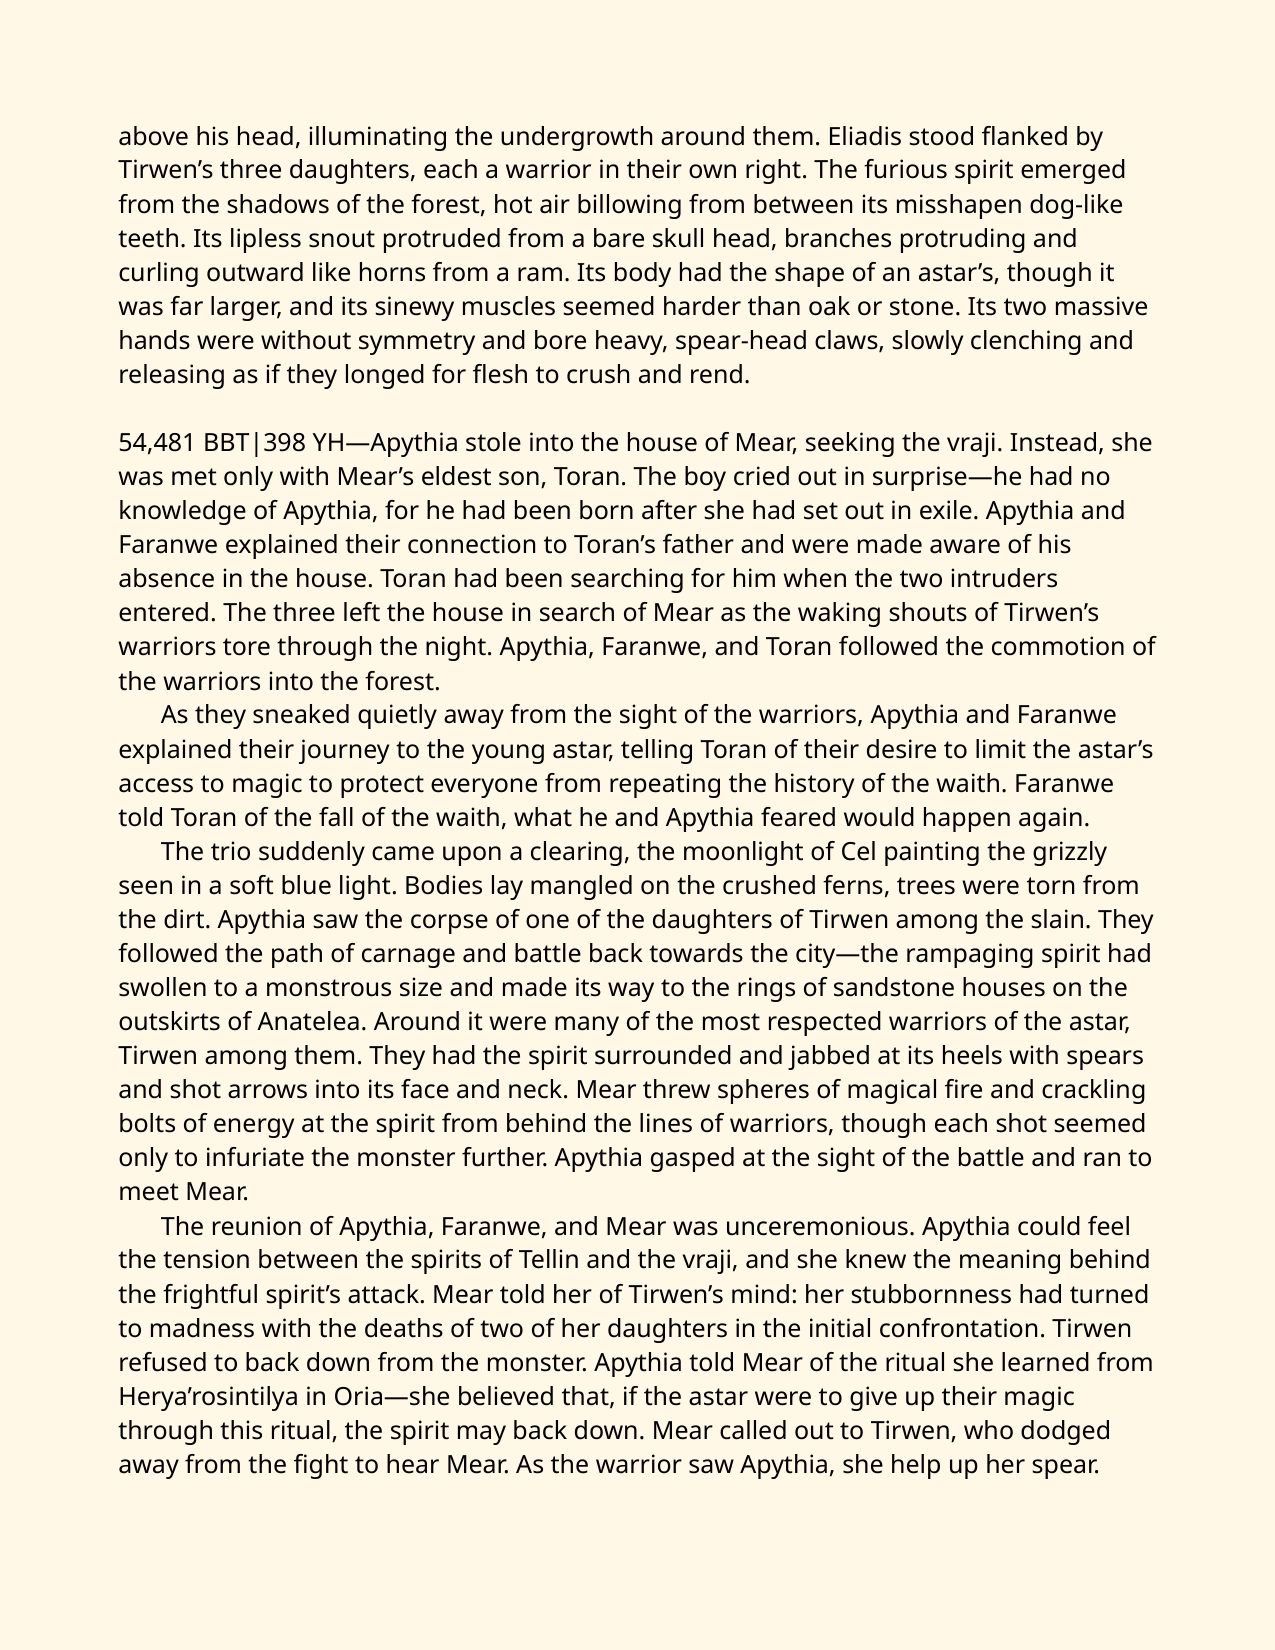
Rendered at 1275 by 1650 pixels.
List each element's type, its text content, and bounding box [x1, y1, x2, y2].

text The trio suddenly came upon a clearing, the moonlight of Cel painting the grizzly seen in a soft blue light. Bodies lay mangled on the crushed ferns, trees were torn from the dirt. Apythia saw the corpse of one of the daughters of Tirwen among the slain. They followed the path of carnage and battle back towards the city—the rampaging spirit had swollen to a monstrous size and made its way to the rings of sandstone houses on the outskirts of Anatelea. Around it were many of the most respected warriors of the astar, Tirwen among them. They had the spirit surrounded and jabbed at its heels with spears and shot arrows into its face and neck. Mear threw spheres of magical fire and crackling bolts of energy at the spirit from behind the lines of warriors, though each shot seemed only to infuriate the monster further. Apythia gasped at the sight of the battle and ran to meet Mear. [118, 833, 1157, 1208]
text 54,481 BBT|398 YH—Apythia stole into the house of Mear, seeking the vraji. Instead, she was met only with Mear’s eldest son, Toran. The boy cried out in surprise—he had no knowledge of Apythia, for he had been born after she had set out in exile. Apythia and Faranwe explained their connection to Toran’s father and were made aware of his absence in the house. Toran had been searching for him when the two intruders entered. The three left the house in search of Mear as the waking shouts of Tirwen’s warriors tore through the night. Apythia, Faranwe, and Toran followed the commotion of the warriors into the forest. [118, 425, 1157, 697]
text As they sneaked quietly away from the sight of the warriors, Apythia and Faranwe explained their journey to the young astar, telling Toran of their desire to limit the astar’s access to magic to protect everyone from repeating the history of the waith. Faranwe told Toran of the fall of the waith, what he and Apythia feared would happen again. [118, 697, 1157, 833]
text The reunion of Apythia, Faranwe, and Mear was unceremonious. Apythia could feel the tension between the spirits of Tellin and the vraji, and she knew the meaning behind the frightful spirit’s attack. Mear told her of Tirwen’s mind: her stubbornness had turned to madness with the deaths of two of her daughters in the initial confrontation. Tirwen refused to back down from the monster. Apythia told Mear of the ritual she learned from Herya’rosintilya in Oria—she believed that, if the astar were to give up their magic through this ritual, the spirit may back down. Mear called out to Tirwen, who dodged away from the fight to hear Mear. As the warrior saw Apythia, she help up her spear. [118, 1208, 1157, 1481]
text above his head, illuminating the undergrowth around them. Eliadis stood flanked by Tirwen’s three daughters, each a warrior in their own right. The furious spirit emerged from the shadows of the forest, hot air billowing from between its misshapen dog-like teeth. Its lipless snout protruded from a bare skull head, branches protruding and curling outward like horns from a ram. Its body had the shape of an astar’s, though it was far larger, and its sinewy muscles seemed harder than oak or stone. Its two massive hands were without symmetry and bore heavy, spear-head claws, slowly clenching and releasing as if they longed for flesh to crush and rend. [118, 118, 1157, 391]
